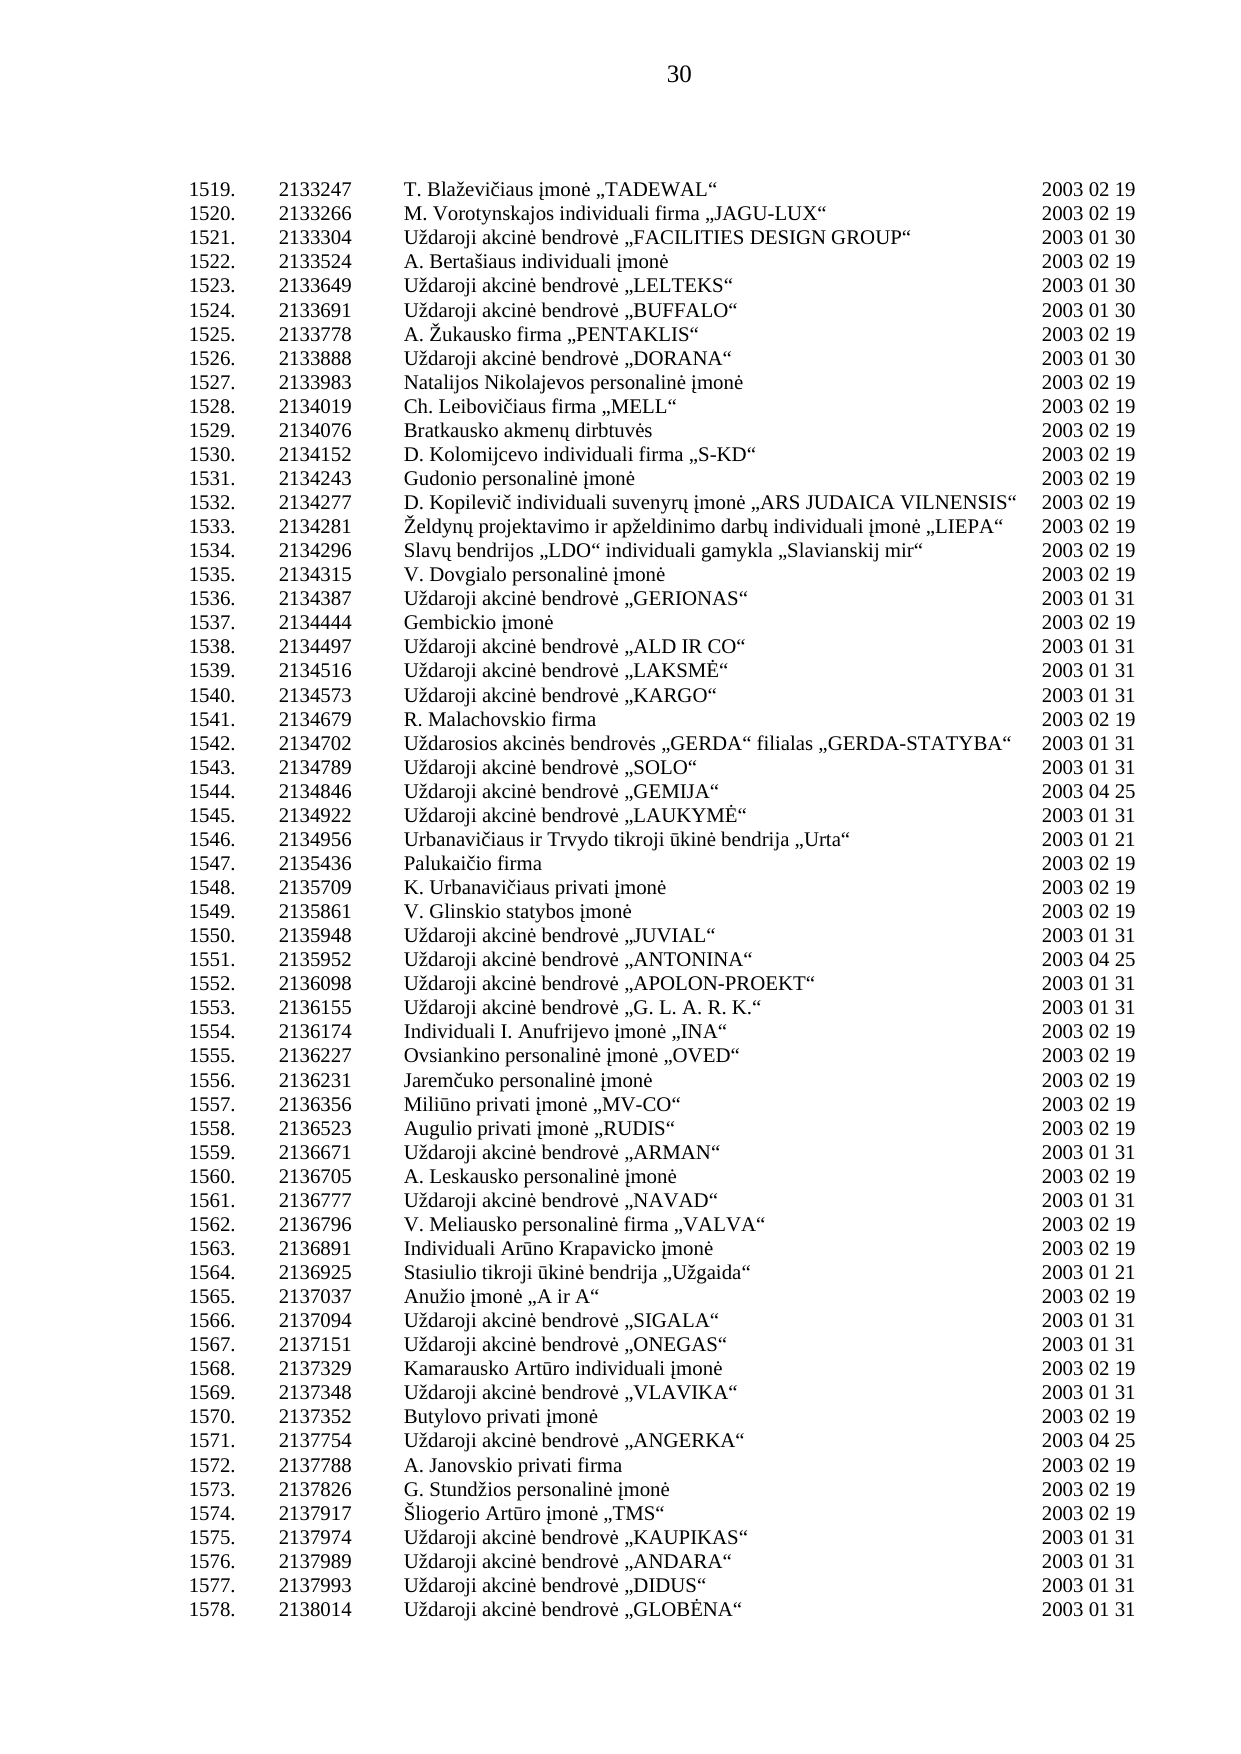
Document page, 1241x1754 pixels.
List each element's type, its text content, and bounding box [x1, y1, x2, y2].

table_cell 2003 02 19 [1030, 1284, 1181, 1308]
table_cell 2136925 [267, 1260, 392, 1284]
table_cell 2136796 [267, 1212, 392, 1236]
table_cell 2134076 [267, 418, 392, 442]
table_cell Uždaroji akcinė bendrovė „ARMAN“ [393, 1140, 1030, 1164]
table_cell 2134573 [267, 683, 392, 707]
table_cell 2137917 [267, 1501, 392, 1525]
table_cell 2003 02 19 [1030, 1453, 1181, 1477]
table_cell Uždaroji akcinė bendrovė „G. L. A. R. K.“ [393, 995, 1030, 1019]
table_cell 2137974 [267, 1525, 392, 1549]
table_cell 1526. [177, 346, 267, 370]
table_cell 2003 01 31 [1030, 1332, 1181, 1356]
table_cell 2136523 [267, 1116, 392, 1140]
table_cell T. Blaževičiaus įmonė „TADEWAL“ [393, 177, 1030, 201]
table_cell 2137151 [267, 1332, 392, 1356]
table_cell 2003 02 19 [1030, 322, 1181, 346]
table_cell 1549. [177, 899, 267, 923]
table_cell Uždaroji akcinė bendrovė „LAUKYMĖ“ [393, 803, 1030, 827]
table_cell 1570. [177, 1404, 267, 1428]
table_cell Uždaroji akcinė bendrovė „NAVAD“ [393, 1188, 1030, 1212]
table_cell 2133304 [267, 225, 392, 249]
table_cell 2003 01 21 [1030, 827, 1181, 851]
table_cell 1533. [177, 514, 267, 538]
table_cell 1523. [177, 274, 267, 297]
table_cell V. Dovgialo personalinė įmonė [393, 562, 1030, 586]
table_cell 2135709 [267, 875, 392, 899]
table_cell 2137993 [267, 1573, 392, 1597]
table_cell 2134846 [267, 779, 392, 803]
table_cell Uždaroji akcinė bendrovė „DORANA“ [393, 346, 1030, 370]
table_cell 1541. [177, 707, 267, 731]
table_cell 2003 04 25 [1030, 779, 1181, 803]
table_cell Uždaroji akcinė bendrovė „APOLON-PROEKT“ [393, 971, 1030, 995]
table_cell 1552. [177, 971, 267, 995]
table_cell 2003 01 30 [1030, 274, 1181, 297]
table_cell 2003 01 30 [1030, 225, 1181, 249]
table_cell 2134281 [267, 514, 392, 538]
table_cell 2135436 [267, 851, 392, 875]
table_cell 2003 02 19 [1030, 899, 1181, 923]
table_cell 2003 01 31 [1030, 755, 1181, 779]
table_cell 2133691 [267, 298, 392, 322]
table_cell 1557. [177, 1092, 267, 1116]
table_cell Uždaroji akcinė bendrovė „SIGALA“ [393, 1308, 1030, 1332]
table_cell 2003 01 31 [1030, 971, 1181, 995]
table_cell 2003 02 19 [1030, 1019, 1181, 1043]
table_cell 2003 02 19 [1030, 707, 1181, 731]
table_cell 2003 01 21 [1030, 1260, 1181, 1284]
table_cell 1534. [177, 538, 267, 562]
table_cell 2136174 [267, 1019, 392, 1043]
table_cell R. Malachovskio firma [393, 707, 1030, 731]
table_cell 2133778 [267, 322, 392, 346]
table_cell 1543. [177, 755, 267, 779]
table_cell 1555. [177, 1044, 267, 1067]
table_cell 2134019 [267, 394, 392, 418]
table_cell 1569. [177, 1380, 267, 1404]
table_cell 2137754 [267, 1429, 392, 1452]
table_cell 1548. [177, 875, 267, 899]
table_cell 2137788 [267, 1453, 392, 1477]
table_cell 2138014 [267, 1597, 392, 1621]
table_cell 2134789 [267, 755, 392, 779]
table_cell 1532. [177, 490, 267, 514]
table_cell A. Bertašiaus individuali įmonė [393, 249, 1030, 273]
table_cell 2137352 [267, 1404, 392, 1428]
table_cell 2003 02 19 [1030, 610, 1181, 634]
table_cell 2003 02 19 [1030, 514, 1181, 538]
table_cell Butylovo privati įmonė [393, 1404, 1030, 1428]
table_cell 2134243 [267, 466, 392, 490]
table_cell 1566. [177, 1308, 267, 1332]
table_cell 1542. [177, 731, 267, 755]
table_cell A. Žukausko firma „PENTAKLIS“ [393, 322, 1030, 346]
table_cell Uždaroji akcinė bendrovė „FACILITIES DESIGN GROUP“ [393, 225, 1030, 249]
table_cell 2003 02 19 [1030, 538, 1181, 562]
table_cell 2133649 [267, 274, 392, 297]
table_cell 2003 02 19 [1030, 490, 1181, 514]
table_cell 2003 02 19 [1030, 1044, 1181, 1067]
table_cell 2136356 [267, 1092, 392, 1116]
table_cell 2003 01 31 [1030, 586, 1181, 610]
table_cell 2137037 [267, 1284, 392, 1308]
table_cell Želdynų projektavimo ir apželdinimo darbų individuali įmonė „LIEPA“ [393, 514, 1030, 538]
table_cell 2003 01 31 [1030, 731, 1181, 755]
table_cell 1529. [177, 418, 267, 442]
table_cell 2133266 [267, 201, 392, 225]
table_cell 1528. [177, 394, 267, 418]
table_cell 1522. [177, 249, 267, 273]
table_cell 1553. [177, 995, 267, 1019]
table_cell 1539. [177, 659, 267, 682]
table_cell 2134387 [267, 586, 392, 610]
table_cell 2003 02 19 [1030, 1164, 1181, 1188]
table_cell 2003 01 31 [1030, 1188, 1181, 1212]
table_cell Ovsiankino personalinė įmonė „OVED“ [393, 1044, 1030, 1067]
table_cell Uždaroji akcinė bendrovė „SOLO“ [393, 755, 1030, 779]
table_cell M. Vorotynskajos individuali firma „JAGU-LUX“ [393, 201, 1030, 225]
table_cell Uždaroji akcinė bendrovė „BUFFALO“ [393, 298, 1030, 322]
table_cell 2003 01 31 [1030, 1380, 1181, 1404]
table_cell 1578. [177, 1597, 267, 1621]
table_cell 1574. [177, 1501, 267, 1525]
table_cell 1573. [177, 1477, 267, 1501]
table_cell Individuali Arūno Krapavicko įmonė [393, 1236, 1030, 1260]
table_cell 2134315 [267, 562, 392, 586]
table_cell 1550. [177, 923, 267, 947]
table_cell V. Meliausko personalinė firma „VALVA“ [393, 1212, 1030, 1236]
table_cell Uždaroji akcinė bendrovė „ANGERKA“ [393, 1429, 1030, 1452]
table_cell 2137094 [267, 1308, 392, 1332]
table_cell 2136098 [267, 971, 392, 995]
table_cell 2003 02 19 [1030, 1356, 1181, 1380]
table_cell 2134922 [267, 803, 392, 827]
table_cell 1568. [177, 1356, 267, 1380]
table_cell A. Janovskio privati firma [393, 1453, 1030, 1477]
table_cell 1540. [177, 683, 267, 707]
table_cell 2134152 [267, 442, 392, 466]
table_cell 2003 01 31 [1030, 659, 1181, 682]
table_cell Gudonio personalinė įmonė [393, 466, 1030, 490]
table_cell 2003 02 19 [1030, 562, 1181, 586]
table_cell 2003 01 31 [1030, 1597, 1181, 1621]
table_cell 1519. [177, 177, 267, 201]
table_cell 1564. [177, 1260, 267, 1284]
table_cell 1520. [177, 201, 267, 225]
table_cell 2136891 [267, 1236, 392, 1260]
table_cell 2134956 [267, 827, 392, 851]
table_cell 1525. [177, 322, 267, 346]
table_cell 1521. [177, 225, 267, 249]
table_cell 1536. [177, 586, 267, 610]
table_cell 2003 01 31 [1030, 683, 1181, 707]
table_cell Uždaroji akcinė bendrovė „ANDARA“ [393, 1549, 1030, 1573]
table_cell G. Stundžios personalinė įmonė [393, 1477, 1030, 1501]
table_cell 2136777 [267, 1188, 392, 1212]
table_cell 2003 01 31 [1030, 1308, 1181, 1332]
table_cell Uždaroji akcinė bendrovė „KAUPIKAS“ [393, 1525, 1030, 1549]
table_cell 2003 01 31 [1030, 634, 1181, 658]
table_cell 2003 02 19 [1030, 875, 1181, 899]
table_cell 2003 02 19 [1030, 1068, 1181, 1092]
table_cell 2137348 [267, 1380, 392, 1404]
table_cell 2133983 [267, 370, 392, 394]
table_cell Urbanavičiaus ir Trvydo tikroji ūkinė bendrija „Urta“ [393, 827, 1030, 851]
table_cell 2135952 [267, 947, 392, 971]
table_cell 2003 02 19 [1030, 201, 1181, 225]
table_cell Uždaroji akcinė bendrovė „GEMIJA“ [393, 779, 1030, 803]
table_cell D. Kolomijcevo individuali firma „S-KD“ [393, 442, 1030, 466]
table_cell 2134516 [267, 659, 392, 682]
table_cell Augulio privati įmonė „RUDIS“ [393, 1116, 1030, 1140]
table_cell 2003 01 31 [1030, 803, 1181, 827]
table_cell Šliogerio Artūro įmonė „TMS“ [393, 1501, 1030, 1525]
table_cell 2003 01 31 [1030, 1140, 1181, 1164]
table_cell 2003 02 19 [1030, 442, 1181, 466]
table_cell 1544. [177, 779, 267, 803]
table_cell Uždaroji akcinė bendrovė „KARGO“ [393, 683, 1030, 707]
table_cell Kamarausko Artūro individuali įmonė [393, 1356, 1030, 1380]
table_cell 1575. [177, 1525, 267, 1549]
table_cell Miliūno privati įmonė „MV-CO“ [393, 1092, 1030, 1116]
table_cell 2136705 [267, 1164, 392, 1188]
table_cell 1547. [177, 851, 267, 875]
table_cell 2133247 [267, 177, 392, 201]
table_cell Slavų bendrijos „LDO“ individuali gamykla „Slavianskij mir“ [393, 538, 1030, 562]
table_cell 2003 02 19 [1030, 1404, 1181, 1428]
table_cell D. Kopilevič individuali suvenyrų įmonė „ARS JUDAICA VILNENSIS“ [393, 490, 1030, 514]
table_cell 2003 02 19 [1030, 466, 1181, 490]
table_cell 2137329 [267, 1356, 392, 1380]
table_cell 2003 02 19 [1030, 177, 1181, 201]
table_cell 1572. [177, 1453, 267, 1477]
table_cell 2003 04 25 [1030, 947, 1181, 971]
table_cell 2003 02 19 [1030, 851, 1181, 875]
table_cell Uždaroji akcinė bendrovė „VLAVIKA“ [393, 1380, 1030, 1404]
table_cell Anužio įmonė „A ir A“ [393, 1284, 1030, 1308]
table_cell V. Glinskio statybos įmonė [393, 899, 1030, 923]
table_cell 1527. [177, 370, 267, 394]
table_cell A. Leskausko personalinė įmonė [393, 1164, 1030, 1188]
table_cell 1560. [177, 1164, 267, 1188]
table_cell 2003 02 19 [1030, 394, 1181, 418]
table_cell 1524. [177, 298, 267, 322]
table_cell 2003 02 19 [1030, 1477, 1181, 1501]
table_cell 1571. [177, 1429, 267, 1452]
table_cell 2134277 [267, 490, 392, 514]
table_cell 2135948 [267, 923, 392, 947]
table_cell 2003 02 19 [1030, 1236, 1181, 1260]
table_cell 1556. [177, 1068, 267, 1092]
table_cell Uždarosios akcinės bendrovės „GERDA“ filialas „GERDA-STATYBA“ [393, 731, 1030, 755]
table_cell 1567. [177, 1332, 267, 1356]
table_cell 1530. [177, 442, 267, 466]
table_cell 2137989 [267, 1549, 392, 1573]
table_cell Uždaroji akcinė bendrovė „JUVIAL“ [393, 923, 1030, 947]
table_cell 1561. [177, 1188, 267, 1212]
table_cell 1558. [177, 1116, 267, 1140]
table_cell Natalijos Nikolajevos personalinė įmonė [393, 370, 1030, 394]
table_cell K. Urbanavičiaus privati įmonė [393, 875, 1030, 899]
table_cell 2003 01 30 [1030, 346, 1181, 370]
table_cell 1535. [177, 562, 267, 586]
table_cell 1538. [177, 634, 267, 658]
table_cell 2136231 [267, 1068, 392, 1092]
table_cell 2003 02 19 [1030, 1501, 1181, 1525]
table_cell 2136671 [267, 1140, 392, 1164]
table_cell Uždaroji akcinė bendrovė „LAKSMĖ“ [393, 659, 1030, 682]
table_cell 2137826 [267, 1477, 392, 1501]
table_cell 1551. [177, 947, 267, 971]
table_cell 2136155 [267, 995, 392, 1019]
table_cell 1577. [177, 1573, 267, 1597]
table_cell 2133888 [267, 346, 392, 370]
table_cell 1562. [177, 1212, 267, 1236]
table_cell 2003 01 31 [1030, 995, 1181, 1019]
table_cell 2003 01 31 [1030, 1525, 1181, 1549]
table_cell 1554. [177, 1019, 267, 1043]
table_cell 1545. [177, 803, 267, 827]
table_cell 2136227 [267, 1044, 392, 1067]
table_cell Uždaroji akcinė bendrovė „DIDUS“ [393, 1573, 1030, 1597]
table_cell Individuali I. Anufrijevo įmonė „INA“ [393, 1019, 1030, 1043]
table_cell 2134296 [267, 538, 392, 562]
table_cell 1559. [177, 1140, 267, 1164]
table_cell 2003 01 31 [1030, 1573, 1181, 1597]
table_cell 1576. [177, 1549, 267, 1573]
table_cell Palukaičio firma [393, 851, 1030, 875]
table_cell 2003 01 30 [1030, 298, 1181, 322]
table_cell 2003 01 31 [1030, 1549, 1181, 1573]
table_cell Uždaroji akcinė bendrovė „ALD IR CO“ [393, 634, 1030, 658]
table_cell 1546. [177, 827, 267, 851]
table_cell Uždaroji akcinė bendrovė „ANTONINA“ [393, 947, 1030, 971]
table_cell 2134497 [267, 634, 392, 658]
table_cell 1565. [177, 1284, 267, 1308]
table_cell 2003 02 19 [1030, 1092, 1181, 1116]
table_cell 2003 02 19 [1030, 1116, 1181, 1140]
table_cell Stasiulio tikroji ūkinė bendrija „Užgaida“ [393, 1260, 1030, 1284]
table_cell Gembickio įmonė [393, 610, 1030, 634]
table_cell 2134679 [267, 707, 392, 731]
table_cell 2134444 [267, 610, 392, 634]
table_cell 2003 02 19 [1030, 418, 1181, 442]
table_cell 2135861 [267, 899, 392, 923]
table_cell 1537. [177, 610, 267, 634]
table_cell Bratkausko akmenų dirbtuvės [393, 418, 1030, 442]
table_cell 2003 02 19 [1030, 249, 1181, 273]
table_cell 2134702 [267, 731, 392, 755]
table_cell Uždaroji akcinė bendrovė „GERIONAS“ [393, 586, 1030, 610]
table_cell Jaremčuko personalinė įmonė [393, 1068, 1030, 1092]
table_cell 2133524 [267, 249, 392, 273]
table_cell Uždaroji akcinė bendrovė „LELTEKS“ [393, 274, 1030, 297]
table_cell 1563. [177, 1236, 267, 1260]
table_cell 2003 04 25 [1030, 1429, 1181, 1452]
table_cell 2003 02 19 [1030, 370, 1181, 394]
table_cell Uždaroji akcinė bendrovė „GLOBĖNA“ [393, 1597, 1030, 1621]
table_cell Ch. Leibovičiaus firma „MELL“ [393, 394, 1030, 418]
table_cell Uždaroji akcinė bendrovė „ONEGAS“ [393, 1332, 1030, 1356]
table_cell 2003 02 19 [1030, 1212, 1181, 1236]
table_cell 1531. [177, 466, 267, 490]
table_cell 2003 01 31 [1030, 923, 1181, 947]
